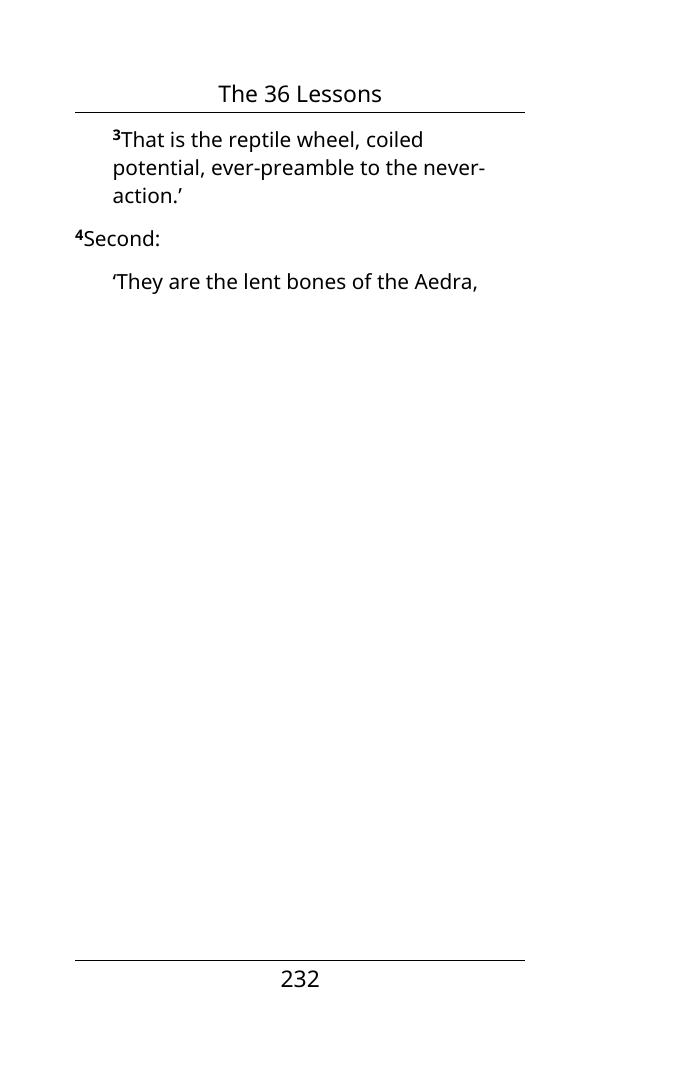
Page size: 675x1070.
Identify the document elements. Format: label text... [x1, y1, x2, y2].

text ‘They are the lent bones of the Aedra, [112, 267, 487, 295]
text 4Second: [75, 224, 525, 253]
text 3That is the reptile wheel, coiled potential, ever-preamble to the never-action.’ [112, 125, 487, 210]
